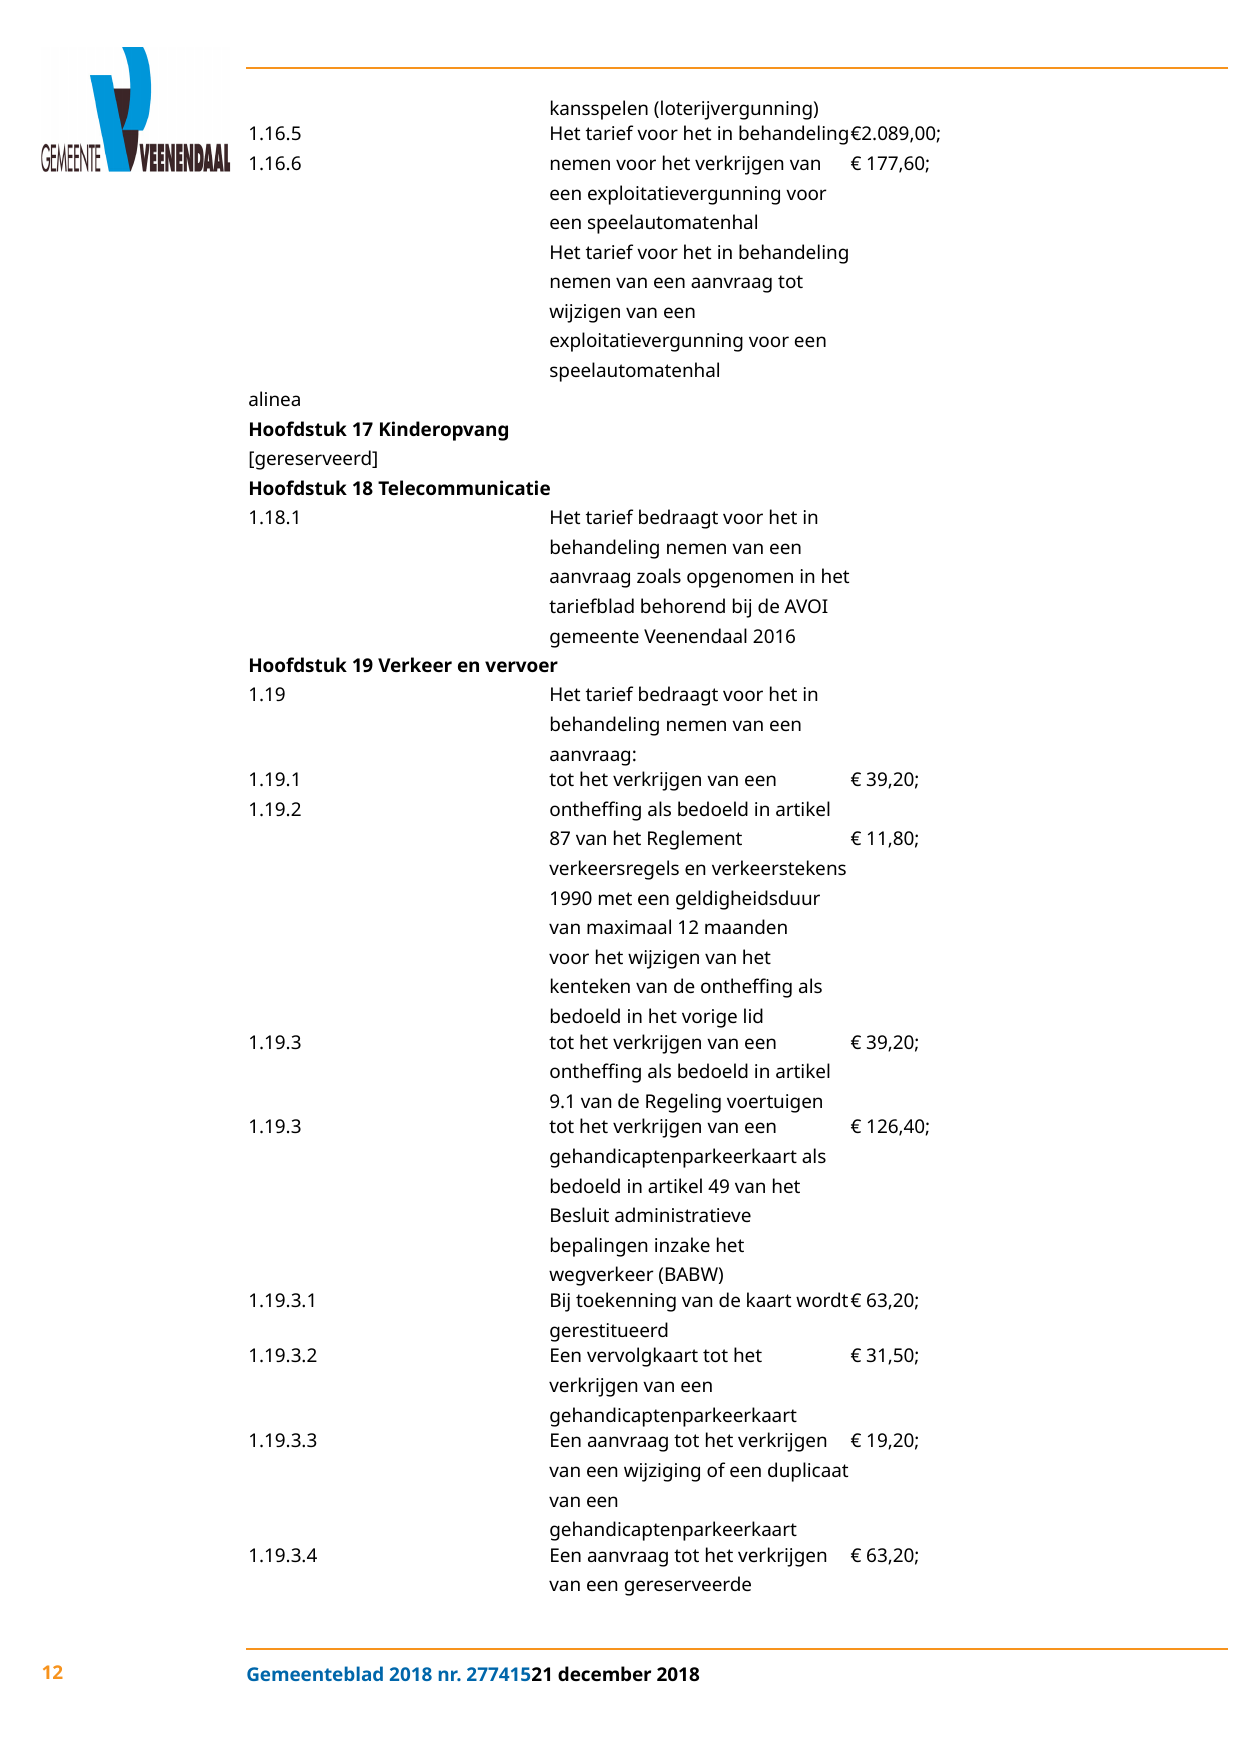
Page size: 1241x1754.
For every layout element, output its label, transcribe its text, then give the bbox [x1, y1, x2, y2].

table_cell [850, 95, 1152, 121]
text Hoofdstuk 19 Verkeer en vervoer [248, 652, 1152, 678]
table_cell € 39,20; [850, 1029, 1152, 1114]
table_header 1.19 [248, 682, 549, 766]
table_header Het tarief bedraagt voor het in behandeling nemen van een aanvraag zoals opgenomen in het tariefblad behorend bij de AVOI gemeente Veenendaal 2016 [549, 505, 850, 649]
table_cell 1.19.1 1.19.2 [248, 766, 549, 1029]
table_cell 1.19.3 [248, 1114, 549, 1287]
table_cell 1.19.3.2 [248, 1343, 549, 1428]
table_cell 1.19.3.3 [248, 1428, 549, 1542]
table_cell 1.19.3.4 [248, 1542, 549, 1597]
text Hoofdstuk 17 Kinderopvang [248, 416, 1152, 441]
table_cell Het tarief voor het in behandeling nemen voor het verkrijgen van een exploitatievergunning voor een speelautomatenhal Het tarief voor het in behandeling nemen van een aanvraag tot wijzigen van een exploitatievergunning voor een speelautomatenhal [549, 121, 850, 383]
table_cell 1.19.3.1 [248, 1288, 549, 1343]
table_cell € 39,20; € 11,80; [850, 766, 1152, 1029]
table_header [850, 505, 1152, 649]
table_header Het tarief bedraagt voor het in behandeling nemen van een aanvraag: [549, 682, 850, 766]
table_cell Een vervolgkaart tot het verkrijgen van een gehandicaptenparkeerkaart [549, 1343, 850, 1428]
table_cell tot het verkrijgen van een ontheffing als bedoeld in artikel 87 van het Reglement verkeersregels en verkeerstekens 1990 met een geldigheidsduur van maximaal 12 maanden voor het wijzigen van het kenteken van de ontheffing als bedoeld in het vorige lid [549, 766, 850, 1029]
table_header 1.18.1 [248, 505, 549, 649]
table_cell tot het verkrijgen van een ontheffing als bedoeld in artikel 9.1 van de Regeling voertuigen [549, 1029, 850, 1114]
table_cell [248, 95, 549, 121]
table_cell € 63,20; [850, 1288, 1152, 1343]
text [gereserveerd] [248, 445, 1152, 471]
table_cell €2.089,00; € 177,60; [850, 121, 1152, 383]
picture [123, 47, 231, 172]
table_cell € 31,50; [850, 1343, 1152, 1428]
table_cell 1.16.5 1.16.6 [248, 121, 549, 383]
table_cell Een aanvraag tot het verkrijgen van een wijziging of een duplicaat van een gehandicaptenparkeerkaart [549, 1428, 850, 1542]
table_cell 1.19.3 [248, 1029, 549, 1114]
table_cell € 19,20; [850, 1428, 1152, 1542]
table_cell tot het verkrijgen van een gehandicaptenparkeerkaart als bedoeld in artikel 49 van het Besluit administratieve bepalingen inzake het wegverkeer (BABW) [549, 1114, 850, 1287]
table_cell € 126,40; [850, 1114, 1152, 1287]
table_cell € 63,20; [850, 1542, 1152, 1597]
table_cell kansspelen (loterijvergunning) [549, 95, 850, 121]
picture [41, 47, 130, 172]
text Hoofdstuk 18 Telecommunicatie [248, 475, 1152, 501]
table_header [850, 682, 1152, 766]
table_cell Bij toekenning van de kaart wordt gerestitueerd [549, 1288, 850, 1343]
table_cell Een aanvraag tot het verkrijgen van een gereserveerde [549, 1542, 850, 1597]
text alinea­ [248, 386, 1152, 412]
